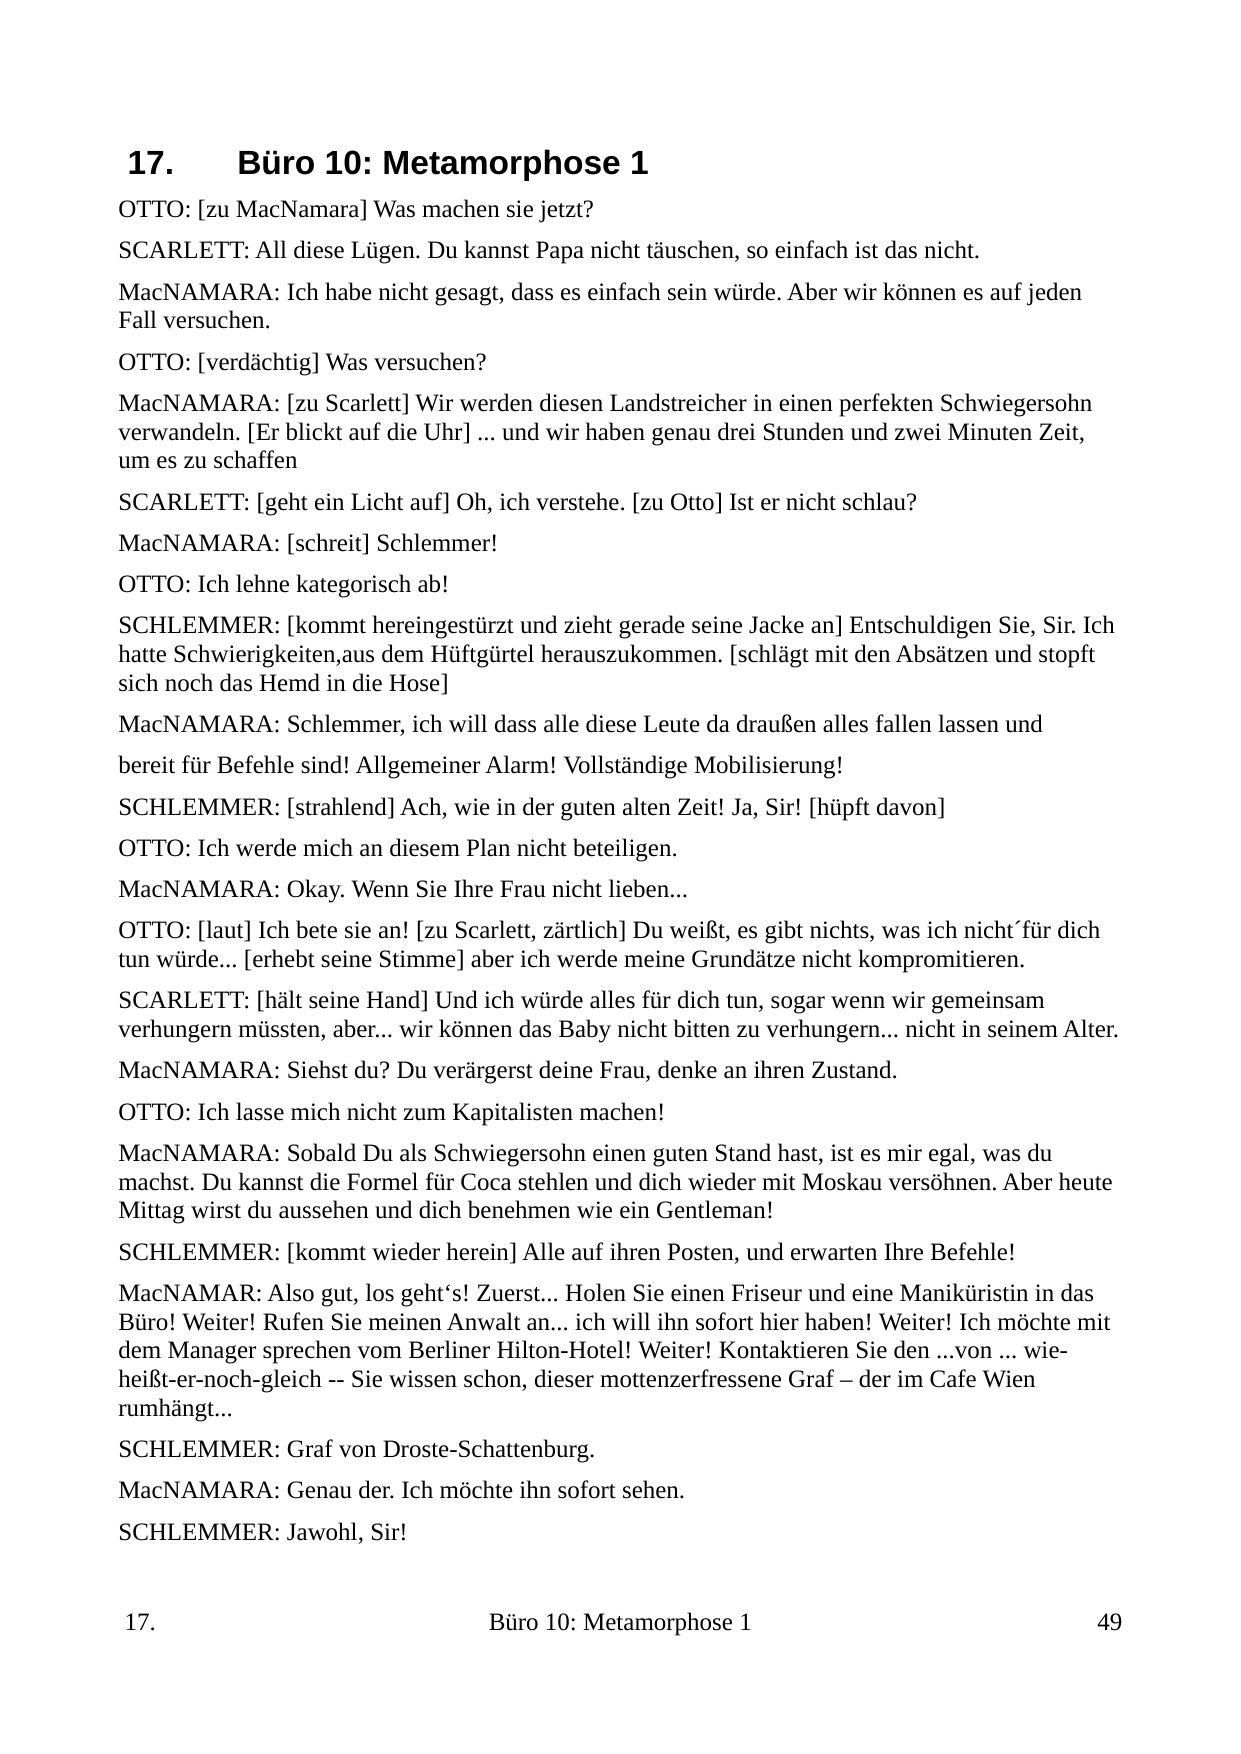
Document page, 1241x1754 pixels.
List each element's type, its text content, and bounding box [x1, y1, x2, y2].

text OTTO: [verdächtig] Was versuchen? [118, 347, 1122, 376]
text OTTO: Ich werde mich an diesem Plan nicht beteiligen. [118, 833, 1122, 862]
text MacNAMARA: Siehst du? Du verärgerst deine Frau, denke an ihren Zustand. [118, 1056, 1122, 1084]
text SCHLEMMER: Jawohl, Sir! [118, 1517, 1122, 1546]
text SCARLETT: [hält seine Hand] Und ich würde alles für dich tun, sogar wenn wir gemeinsam verhungern müssten, aber... wir können das Baby nicht bitten zu verhungern... nicht in seinem Alter. [118, 986, 1122, 1043]
text MacNAMAR: Also gut, los geht‘s! Zuerst... Holen Sie einen Friseur und eine Maniküristin in das Büro! Weiter! Rufen Sie meinen Anwalt an... ich will ihn sofort hier haben! Weiter! Ich möchte mit dem Manager sprechen vom Berliner Hilton-Hotel! Weiter! Kontaktieren Sie den ...von ... wie-heißt-er-noch-gleich -- Sie wissen schon, dieser mottenzerfressene Graf – der im Cafe Wien rumhängt... [118, 1278, 1122, 1422]
text MacNAMARA: Okay. Wenn Sie Ihre Frau nicht lieben... [118, 874, 1122, 903]
text MacNAMARA: Genau der. Ich möchte ihn sofort sehen. [118, 1476, 1122, 1504]
text OTTO: Ich lasse mich nicht zum Kapitalisten machen! [118, 1097, 1122, 1126]
text MacNAMARA: Ich habe nicht gesagt, dass es einfach sein würde. Aber wir können es auf jeden Fall versuchen. [118, 277, 1122, 334]
text SCHLEMMER: [kommt wieder herein] Alle auf ihren Posten, und erwarten Ihre Befehle! [118, 1237, 1122, 1266]
text SCARLETT: [geht ein Licht auf] Oh, ich verstehe. [zu Otto] Ist er nicht schlau? [118, 487, 1122, 516]
text SCHLEMMER: Graf von Droste-Schattenburg. [118, 1434, 1122, 1463]
text bereit für Befehle sind! Allgemeiner Alarm! Vollständige Mobilisierung! [118, 751, 1122, 779]
text SCHLEMMER: [kommt hereingestürzt und zieht gerade seine Jacke an] Entschuldigen Sie, Sir. Ich hatte Schwierigkeiten,aus dem Hüftgürtel herauszukommen. [schlägt mit den Absätzen und stopft sich noch das Hemd in die Hose] [118, 611, 1122, 697]
text OTTO: Ich lehne kategorisch ab! [118, 569, 1122, 598]
text MacNAMARA: [schreit] Schlemmer! [118, 528, 1122, 557]
text OTTO: [laut] Ich bete sie an! [zu Scarlett, zärtlich] Du weißt, es gibt nichts, was ich nicht´für dich tun würde... [erhebt seine Stimme] aber ich werde meine Grundätze nicht kompromitieren. [118, 916, 1122, 973]
text SCARLETT: All diese Lügen. Du kannst Papa nicht täuschen, so einfach ist das nicht. [118, 236, 1122, 264]
subtitle Büro 10: Metamorphose 1 [118, 143, 1122, 182]
text MacNAMARA: Sobald Du als Schwiegersohn einen guten Stand hast, ist es mir egal, was du machst. Du kannst die Formel für Coca stehlen und dich wieder mit Moskau versöhnen. Aber heute Mittag wirst du aussehen und dich benehmen wie ein Gentleman! [118, 1138, 1122, 1224]
text OTTO: [zu MacNamara] Was machen sie jetzt? [118, 194, 1122, 223]
text MacNAMARA: Schlemmer, ich will dass alle diese Leute da draußen alles fallen lassen und [118, 709, 1122, 738]
text SCHLEMMER: [strahlend] Ach, wie in der guten alten Zeit! Ja, Sir! [hüpft davon] [118, 792, 1122, 821]
text MacNAMARA: [zu Scarlett] Wir werden diesen Landstreicher in einen perfekten Schwiegersohn verwandeln. [Er blickt auf die Uhr] ... und wir haben genau drei Stunden und zwei Minuten Zeit, um es zu schaffen [118, 388, 1122, 474]
